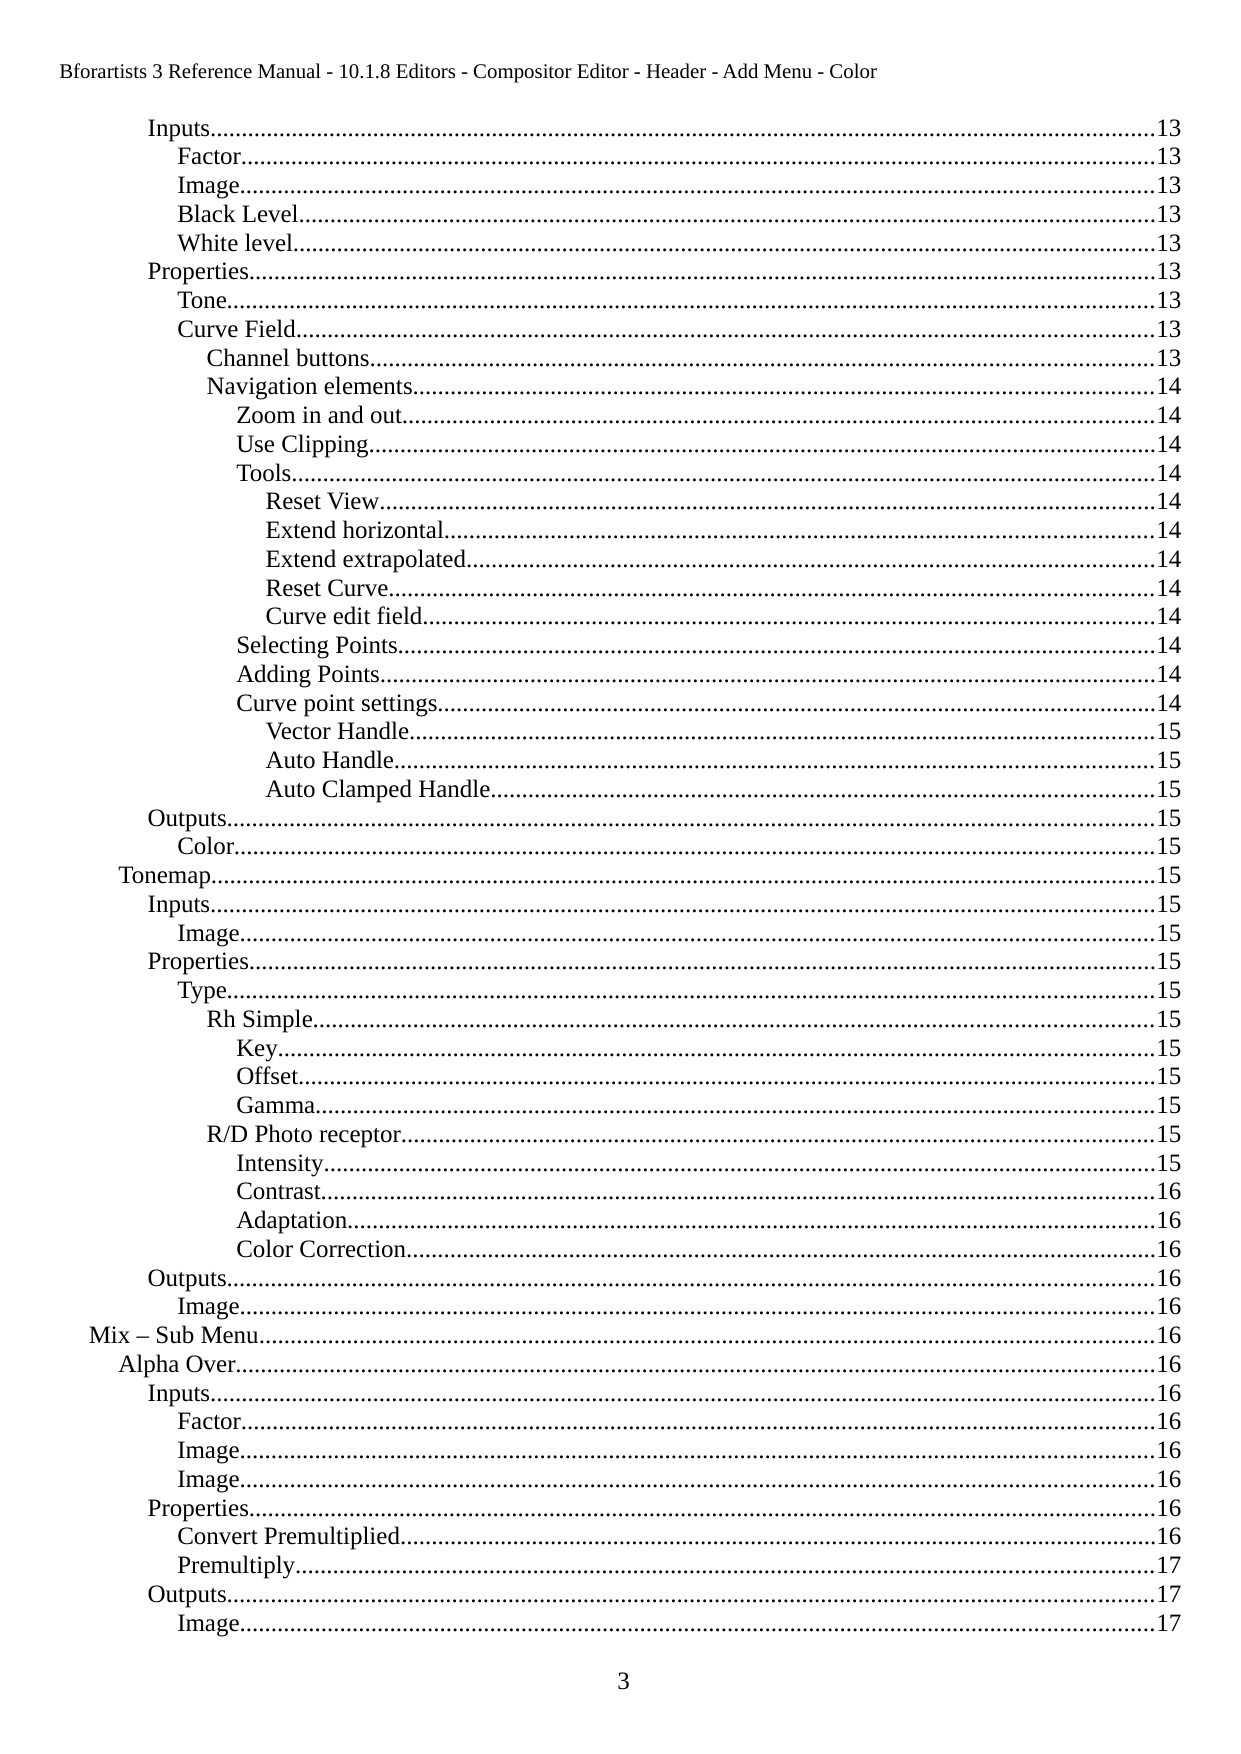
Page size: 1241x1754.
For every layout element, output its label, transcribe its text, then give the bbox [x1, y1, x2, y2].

text Tonemap 15 [118, 860, 1181, 889]
text Contrast 16 [236, 1176, 1181, 1205]
text Adding Points 14 [236, 659, 1181, 688]
text Alpha Over 16 [118, 1349, 1181, 1378]
text Use Clipping 14 [236, 429, 1181, 458]
text Inputs 13 [147, 113, 1181, 141]
text Tone 13 [177, 285, 1181, 314]
text Auto Clamped Handle 15 [265, 774, 1181, 803]
text R/D Photo receptor 15 [206, 1119, 1181, 1148]
text Image 17 [177, 1608, 1181, 1636]
text Color 15 [177, 831, 1181, 860]
text Properties 15 [147, 946, 1181, 975]
text Navigation elements 14 [206, 371, 1181, 400]
text Black Level 13 [177, 199, 1181, 228]
text Extend horizontal 14 [265, 515, 1181, 544]
text Image 15 [177, 918, 1181, 946]
text Properties 16 [147, 1493, 1181, 1521]
text White level 13 [177, 228, 1181, 256]
text Image 13 [177, 170, 1181, 199]
text Image 16 [177, 1464, 1181, 1493]
text Vector Handle 15 [265, 716, 1181, 745]
text Channel buttons 13 [206, 343, 1181, 371]
text Outputs 17 [147, 1579, 1181, 1608]
text Color Correction 16 [236, 1234, 1181, 1263]
text Reset View 14 [265, 486, 1181, 515]
text Convert Premultiplied 16 [177, 1521, 1181, 1550]
text Image 16 [177, 1291, 1181, 1320]
text Premultiply 17 [177, 1550, 1181, 1579]
text Curve point settings 14 [236, 688, 1181, 716]
text Outputs 15 [147, 803, 1181, 831]
text Auto Handle 15 [265, 745, 1181, 774]
text Curve Field 13 [177, 314, 1181, 343]
text Curve edit field 14 [265, 601, 1181, 630]
text Mix – Sub Menu 16 [88, 1320, 1181, 1349]
text Factor 16 [177, 1406, 1181, 1435]
text Inputs 15 [147, 889, 1181, 918]
text Type 15 [177, 975, 1181, 1004]
text Properties 13 [147, 256, 1181, 285]
text Zoom in and out 14 [236, 400, 1181, 429]
text Key 15 [236, 1033, 1181, 1061]
text Tools 14 [236, 458, 1181, 486]
text Selecting Points 14 [236, 630, 1181, 659]
text Factor 13 [177, 141, 1181, 170]
text Inputs 16 [147, 1378, 1181, 1406]
text Intensity 15 [236, 1148, 1181, 1176]
text Rh Simple 15 [206, 1004, 1181, 1033]
text Offset 15 [236, 1061, 1181, 1090]
text Adaptation 16 [236, 1205, 1181, 1234]
text Reset Curve 14 [265, 573, 1181, 601]
text Outputs 16 [147, 1263, 1181, 1291]
text Image 16 [177, 1435, 1181, 1464]
text Extend extrapolated 14 [265, 544, 1181, 573]
text Gamma 15 [236, 1090, 1181, 1119]
